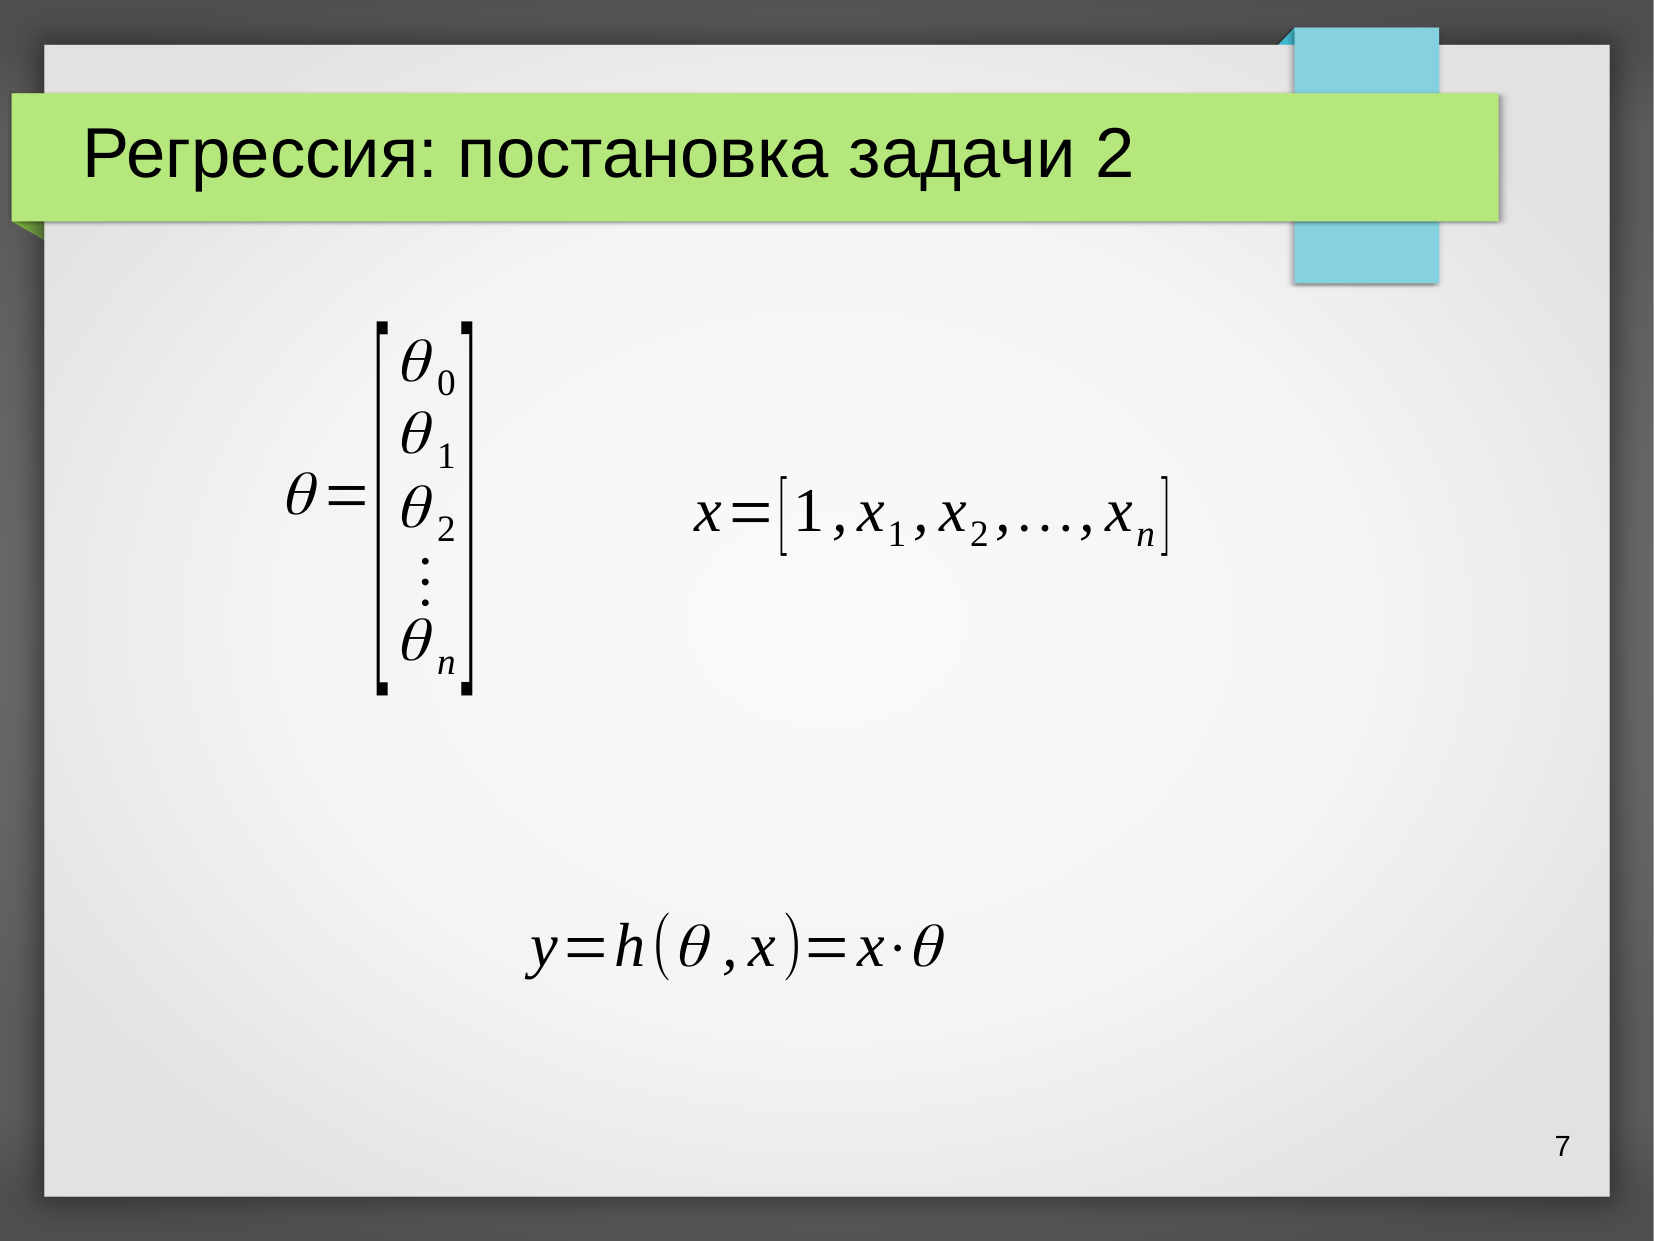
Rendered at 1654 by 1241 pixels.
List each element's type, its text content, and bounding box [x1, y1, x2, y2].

title Регрессия: постановка задачи 2 [82, 49, 1571, 257]
picture [0, 0, 1654, 1241]
chart [685, 472, 1178, 559]
chart [273, 318, 485, 701]
chart [515, 909, 956, 985]
